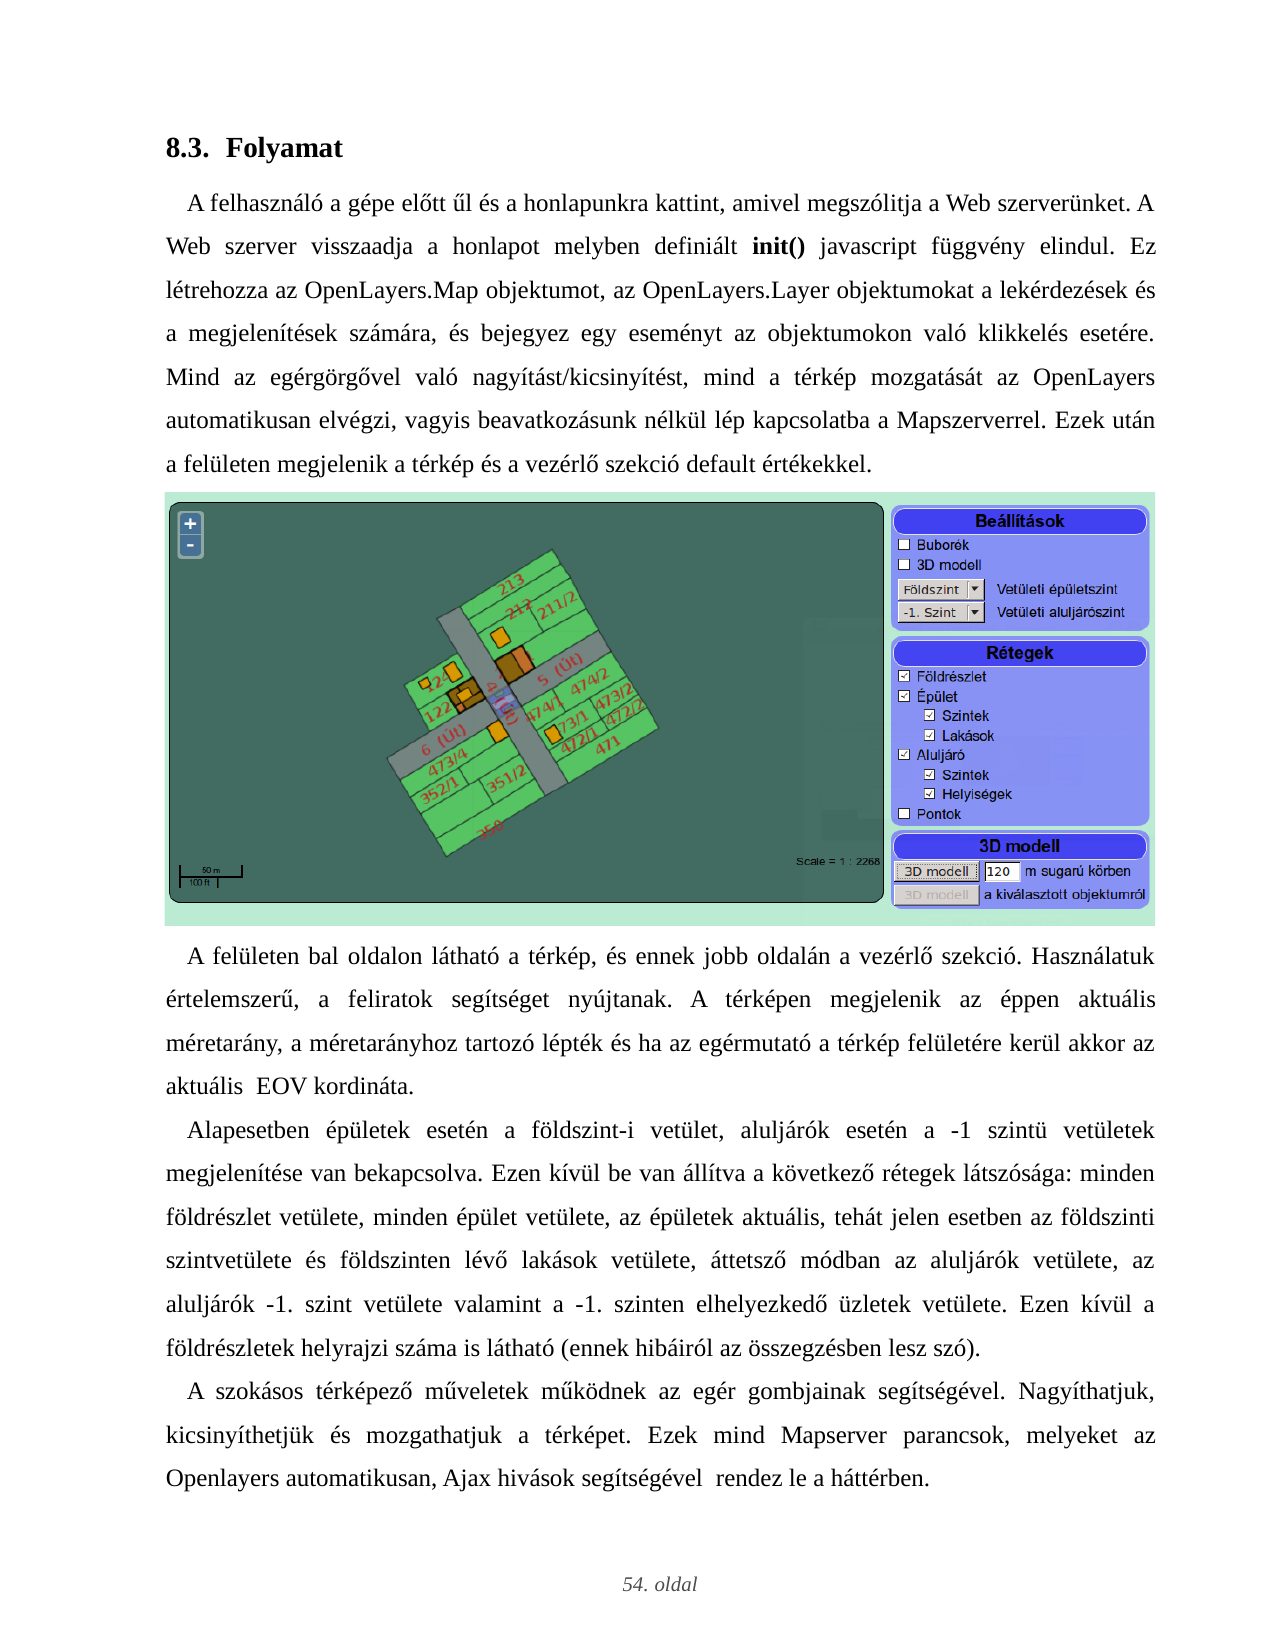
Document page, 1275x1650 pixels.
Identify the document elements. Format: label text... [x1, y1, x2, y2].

picture [164, 492, 1156, 926]
text A szokásos térképező műveletek működnek az egér gombjainak segítségével. Nagyíthatjuk, kicsinyíthetjük és mozgathatjuk a térképet. Ezek mind Mapserver parancsok, melyeket az Openlayers automatikusan, Ajax hivások segítségével rendez le a háttérben. [166, 1376, 1156, 1492]
text A felhasználó a gépe előtt űl és a honlapunkra kattint, amivel megszólitja a Web szerverünket. A Web szerver visszaadja a honlapot melyben definiált init() javascript függvény elindul. Ez létrehozza az OpenLayers.Map objektumot, az OpenLayers.Layer objektumokat a lekérdezések és a megjelenítések számára, és bejegyez egy eseményt az objektumokon való klikkelés esetére. Mind az egérgörgővel való nagyítást/kicsinyítést, mind a térkép mozgatását az OpenLayers automatikusan elvégzi, vagyis beavatkozásunk nélkül lép kapcsolatba a Mapszerverrel. Ezek után a felületen megjelenik a térkép és a vezérlő szekció default értékekkel. [166, 188, 1156, 478]
text A felületen bal oldalon látható a térkép, és ennek jobb oldalán a vezérlő szekció. Használatuk értelemszerű, a feliratok segítséget nyújtanak. A térképen megjelenik az éppen aktuális méretarány, a méretarányhoz tartozó lépték és ha az egérmutató a térkép felületére kerül akkor az aktuális EOV kordináta. [166, 941, 1156, 1100]
text Alapesetben épületek esetén a földszint-i vetület, aluljárók esetén a -1 szintü vetületek megjelenítése van bekapcsolva. Ezen kívül be van állítva a következő rétegek látszósága: minden földrészlet vetülete, minden épület vetülete, az épületek aktuális, tehát jelen esetben az földszinti szintvetülete és földszinten lévő lakások vetülete, áttetsző módban az aluljárók vetülete, az aluljárók -1. szint vetülete valamint a -1. szinten elhelyezkedő üzletek vetülete. Ezen kívül a földrészletek helyrajzi száma is látható (ennek hibáiról az összegzésben lesz szó). [166, 1115, 1156, 1361]
subtitle Folyamat [166, 130, 1156, 164]
